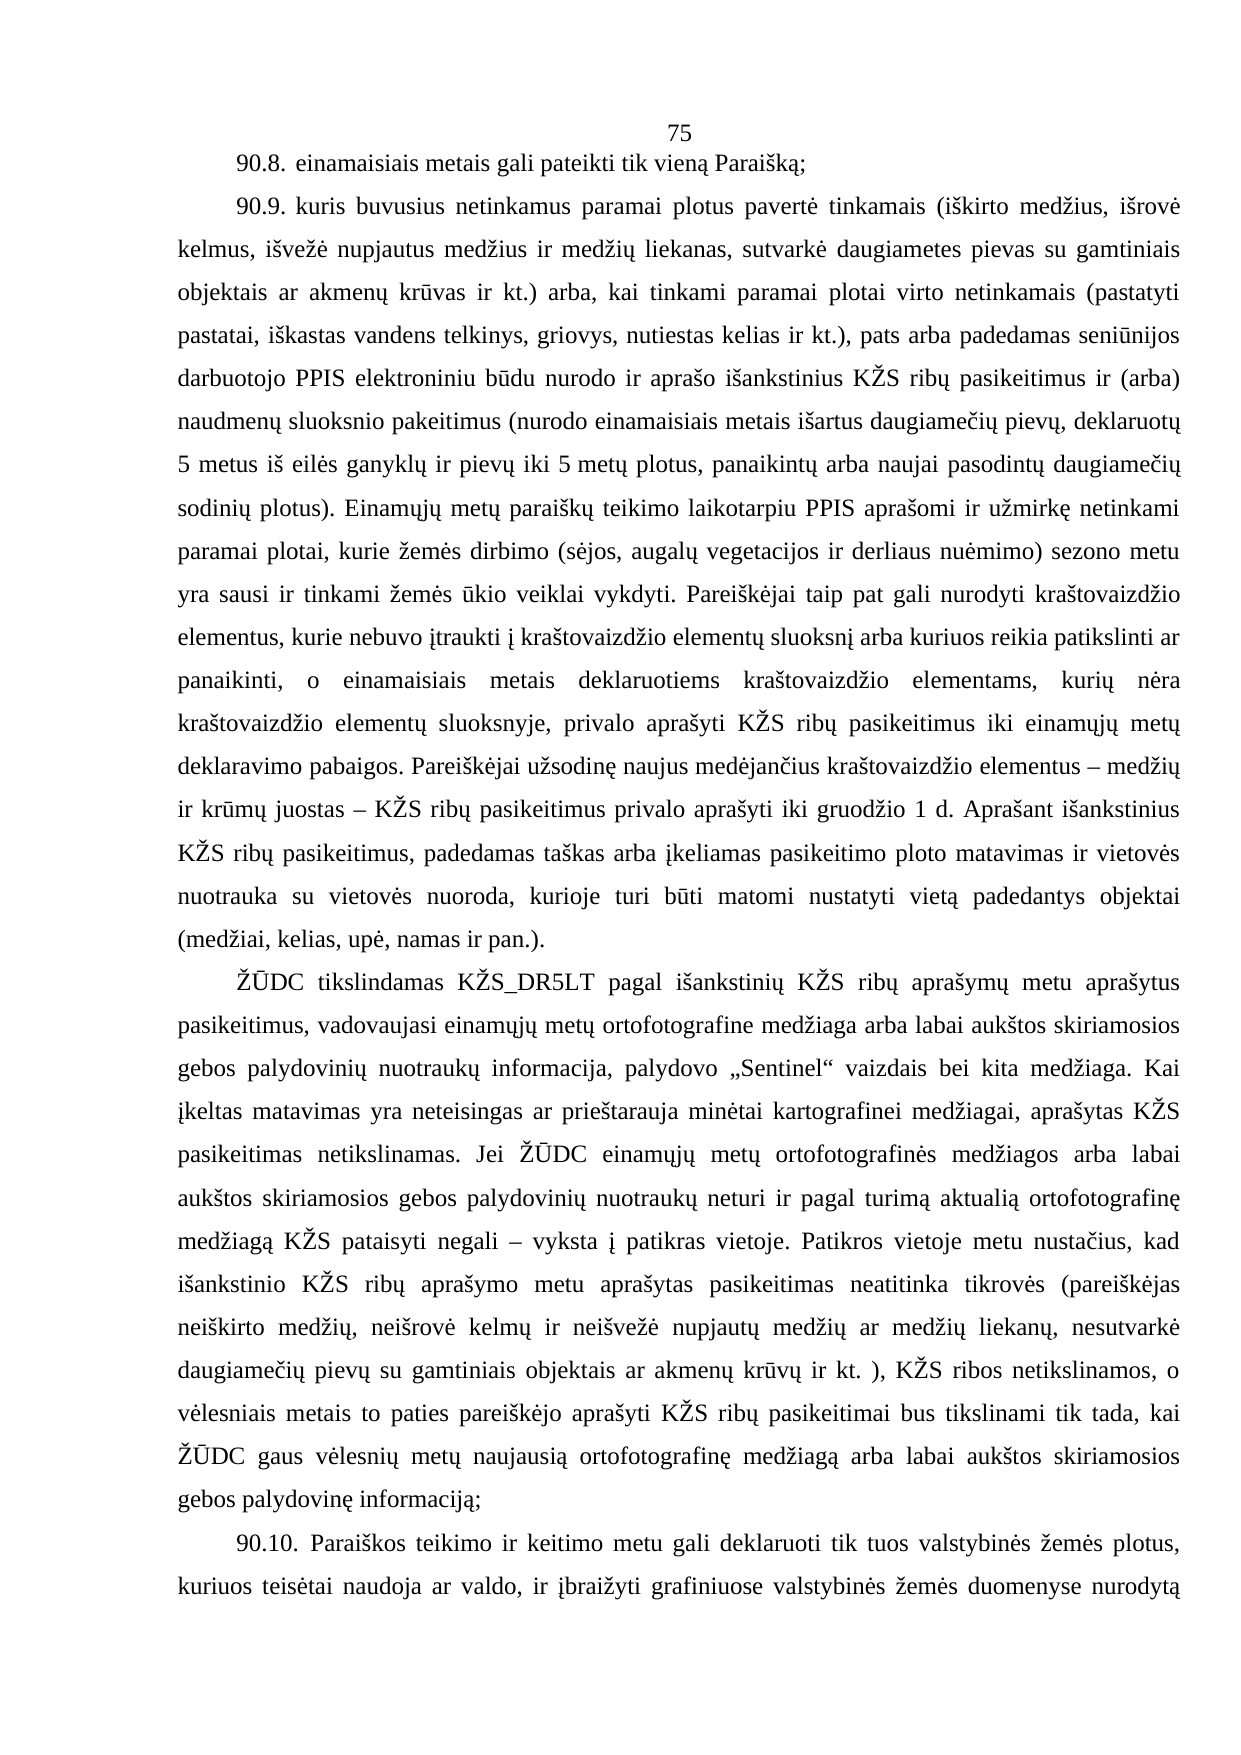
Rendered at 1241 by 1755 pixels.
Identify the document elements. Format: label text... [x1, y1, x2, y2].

text 90.8. einamaisiais metais gali pateikti tik vieną Paraišką; [177, 148, 1181, 176]
text 90.9. kuris buvusius netinkamus paramai plotus pavertė tinkamais (iškirto medžius, išrovė kelmus, išvežė nupjautus medžius ir medžių liekanas, sutvarkė daugiametes pievas su gamtiniais objektais ar akmenų krūvas ir kt.) arba, kai tinkami paramai plotai virto netinkamais (pastatyti pastatai, iškastas vandens telkinys, griovys, nutiestas kelias ir kt.), pats arba padedamas seniūnijos darbuotojo PPIS elektroniniu būdu nurodo ir aprašo išankstinius KŽS ribų pasikeitimus ir (arba) naudmenų sluoksnio pakeitimus (nurodo einamaisiais metais išartus daugiamečių pievų, deklaruotų 5 metus iš eilės ganyklų ir pievų iki 5 metų plotus, panaikintų arba naujai pasodintų daugiamečių sodinių plotus). Einamųjų metų paraiškų teikimo laikotarpiu PPIS aprašomi ir užmirkę netinkami paramai plotai, kurie žemės dirbimo (sėjos, augalų vegetacijos ir derliaus nuėmimo) sezono metu yra sausi ir tinkami žemės ūkio veiklai vykdyti. Pareiškėjai taip pat gali nurodyti kraštovaizdžio elementus, kurie nebuvo įtraukti į kraštovaizdžio elementų sluoksnį arba kuriuos reikia patikslinti ar panaikinti, o einamaisiais metais deklaruotiems kraštovaizdžio elementams, kurių nėra kraštovaizdžio elementų sluoksnyje, privalo aprašyti KŽS ribų pasikeitimus iki einamųjų metų deklaravimo pabaigos. Pareiškėjai užsodinę naujus medėjančius kraštovaizdžio elementus – medžių ir krūmų juostas – KŽS ribų pasikeitimus privalo aprašyti iki gruodžio 1 d. Aprašant išankstinius KŽS ribų pasikeitimus, padedamas taškas arba įkeliamas pasikeitimo ploto matavimas ir vietovės nuotrauka su vietovės nuoroda, kurioje turi būti matomi nustatyti vietą padedantys objektai (medžiai, kelias, upė, namas ir pan.). [177, 191, 1181, 953]
text ŽŪDC tikslindamas KŽS_DR5LT pagal išankstinių KŽS ribų aprašymų metu aprašytus pasikeitimus, vadovaujasi einamųjų metų ortofotografine medžiaga arba labai aukštos skiriamosios gebos palydovinių nuotraukų informacija, palydovo „Sentinel“ vaizdais bei kita medžiaga. Kai įkeltas matavimas yra neteisingas ar prieštarauja minėtai kartografinei medžiagai, aprašytas KŽS pasikeitimas netikslinamas. Jei ŽŪDC einamųjų metų ortofotografinės medžiagos arba labai aukštos skiriamosios gebos palydovinių nuotraukų neturi ir pagal turimą aktualią ortofotografinę medžiagą KŽS pataisyti negali – vyksta į patikras vietoje. Patikros vietoje metu nustačius, kad išankstinio KŽS ribų aprašymo metu aprašytas pasikeitimas neatitinka tikrovės (pareiškėjas neiškirto medžių, neišrovė kelmų ir neišvežė nupjautų medžių ar medžių liekanų, nesutvarkė daugiamečių pievų su gamtiniais objektais ar akmenų krūvų ir kt. ), KŽS ribos netikslinamos, o vėlesniais metais to paties pareiškėjo aprašyti KŽS ribų pasikeitimai bus tikslinami tik tada, kai ŽŪDC gaus vėlesnių metų naujausią ortofotografinę medžiagą arba labai aukštos skiriamosios gebos palydovinę informaciją; [177, 967, 1181, 1513]
text 90.10. Paraiškos teikimo ir keitimo metu gali deklaruoti tik tuos valstybinės žemės plotus, kuriuos teisėtai naudoja ar valdo, ir įbraižyti grafiniuose valstybinės žemės duomenyse nurodytą [177, 1528, 1181, 1599]
